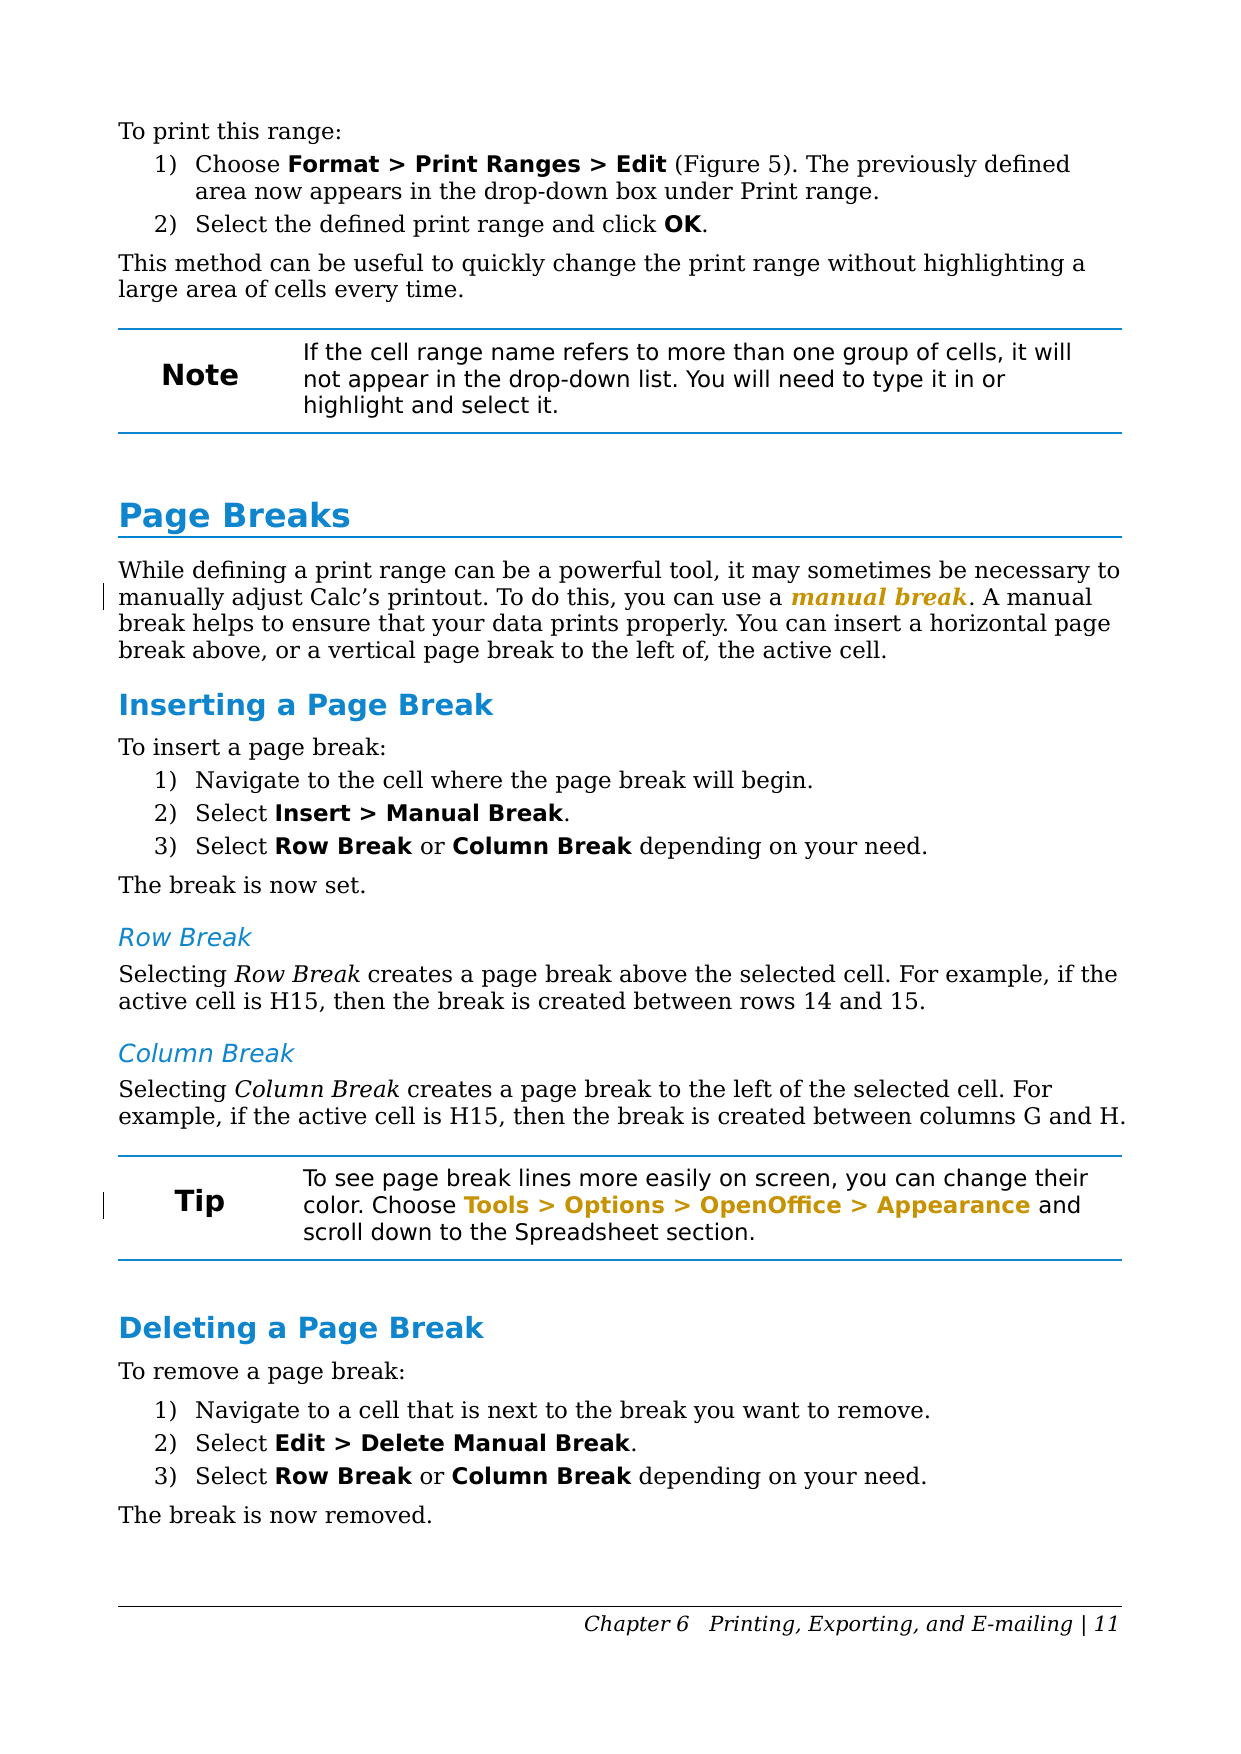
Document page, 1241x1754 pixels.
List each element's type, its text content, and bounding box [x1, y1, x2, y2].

list Select Row Break or Column Break depending on your need. [177, 1463, 1122, 1489]
subtitle Row Break [118, 923, 1122, 953]
text The break is now set. [118, 872, 1122, 899]
list Navigate to the cell where the page break will begin. [177, 767, 1122, 794]
list Choose Format > Print Ranges > Edit (Figure 5). The previously defined area now appears in the drop-down box under Print range. [177, 151, 1122, 204]
table_header If the cell range name refers to more than one group of cells, it will not appear in the drop-down list. You will need to type it in or highlight and select it. [281, 330, 1122, 432]
list Navigate to a cell that is next to the break you want to remove. [177, 1397, 1122, 1424]
table_header Note [118, 330, 281, 432]
list To print this range: [118, 118, 1122, 145]
subtitle Page Breaks [118, 497, 1122, 536]
text This method can be useful to quickly change the print range without highlighting a large area of cells every time. [118, 250, 1122, 303]
list Select Edit > Delete Manual Break. [177, 1430, 1122, 1457]
subtitle Inserting a Page Break [118, 688, 1122, 722]
list Select Row Break or Column Break depending on your need. [177, 833, 1122, 860]
text Selecting Row Break creates a page break above the selected cell. For example, if the active cell is H15, then the break is created between rows 14 and 15. [118, 959, 1122, 1014]
table_header To see page break lines more easily on screen, you can change their color. Choose Tools > Options > OpenOffice > Appearance and scroll down to the Spreadsheet section. [281, 1157, 1122, 1259]
subtitle Deleting a Page Break [118, 1312, 1122, 1346]
text To remove a page break: [118, 1358, 1122, 1384]
list To insert a page break: [118, 734, 1122, 761]
table_header Tip [118, 1157, 281, 1259]
text Selecting Column Break creates a page break to the left of the selected cell. For example, if the active cell is H15, then the break is created between columns G and H. [118, 1074, 1128, 1130]
list Select the defined print range and click OK. [177, 211, 1122, 237]
text The break is now removed. [118, 1502, 1122, 1529]
text While defining a print range can be a powerful tool, it may sometimes be necessary to manually adjust Calc’s printout. To do this, you can use a manual break. A manual break helps to ensure that your data prints properly. You can insert a horizontal page break above, or a vertical page break to the left of, the active cell. [118, 557, 1122, 664]
list Select Insert > Manual Break. [177, 800, 1122, 827]
subtitle Column Break [118, 1039, 1122, 1068]
